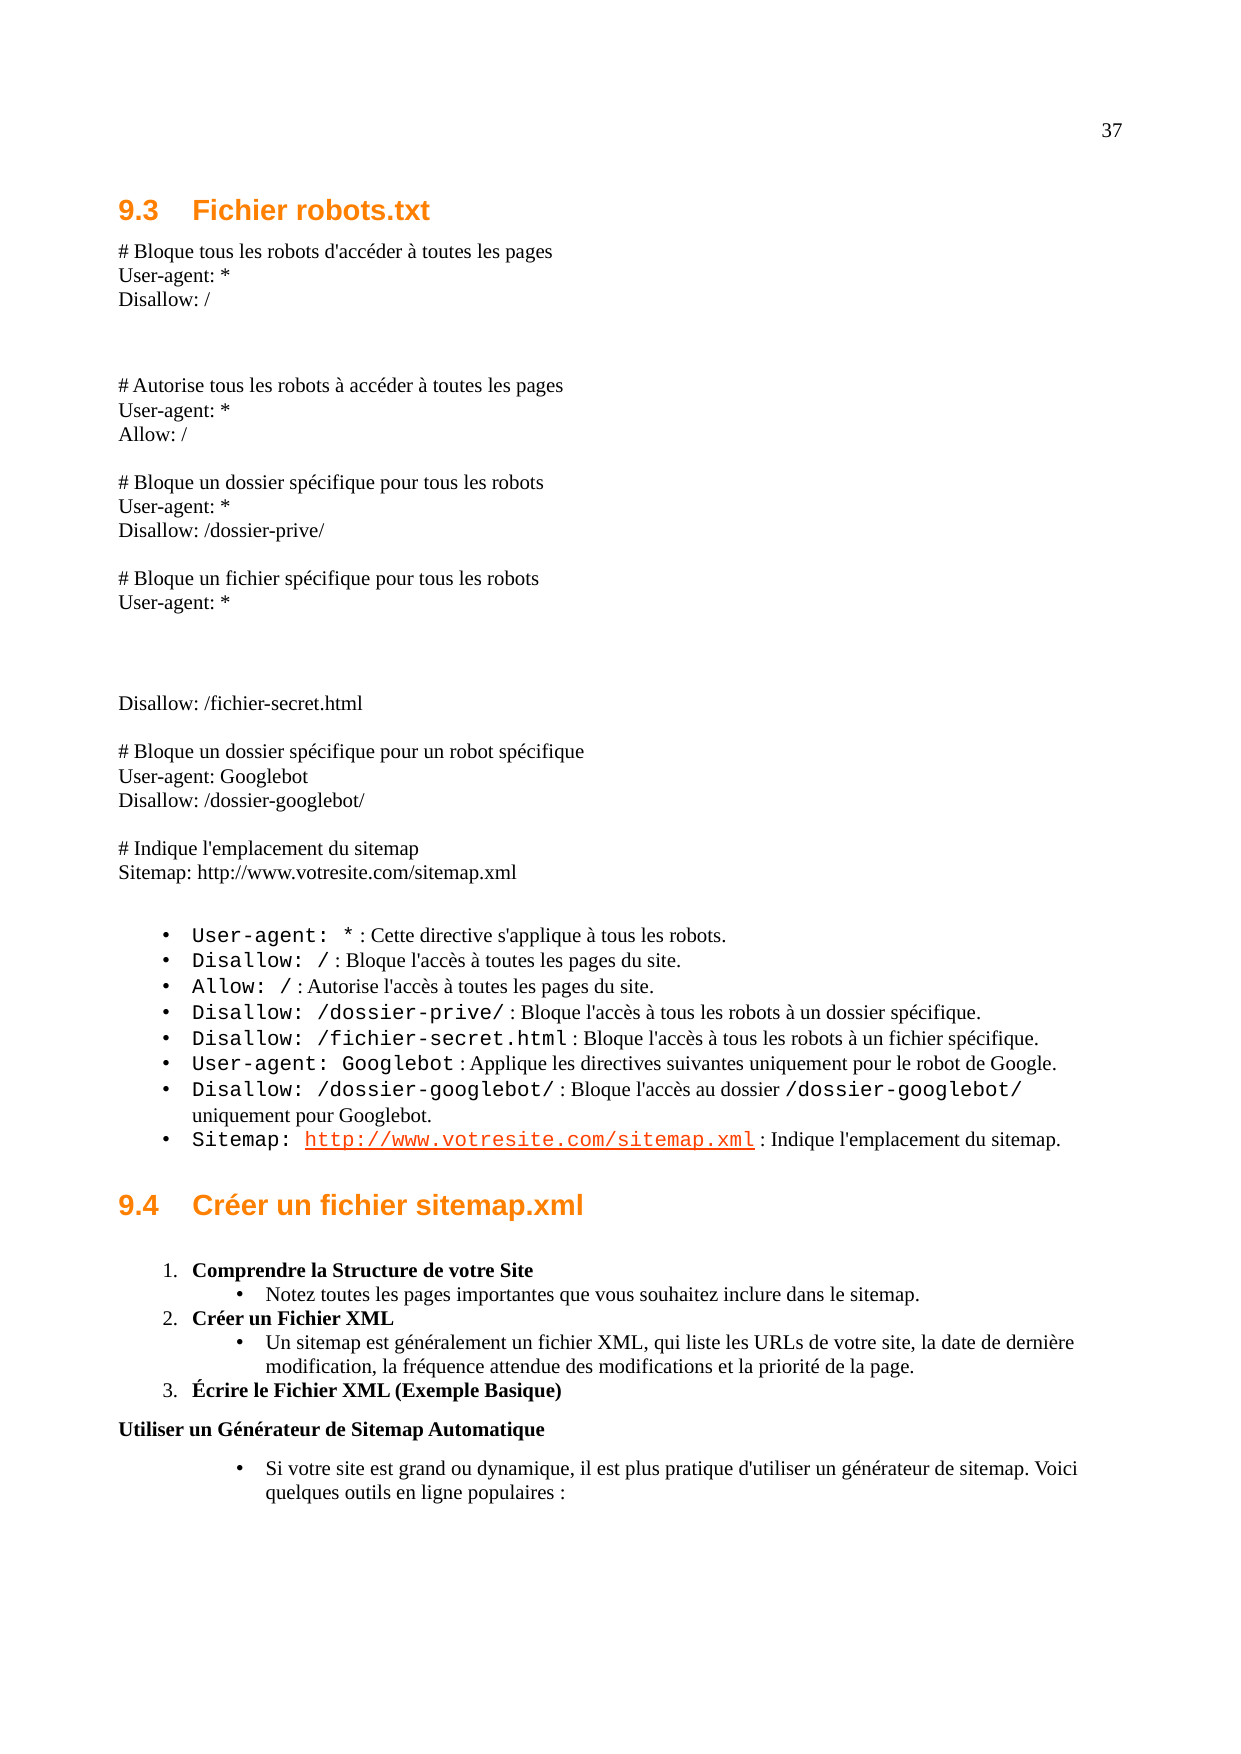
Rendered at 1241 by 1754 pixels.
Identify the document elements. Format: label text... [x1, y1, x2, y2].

list Comprendre la Structure de votre Site [162, 1258, 1122, 1282]
list User-agent: Googlebot : Applique les directives suivantes uniquement pour le robot de Google. [162, 1051, 1122, 1077]
subtitle Créer un fichier sitemap.xml [118, 1188, 1122, 1221]
list User-agent: * : Cette directive s'applique à tous les robots. [162, 922, 1122, 948]
list Écrire le Fichier XML (Exemple Basique) [162, 1378, 1122, 1402]
text # Bloque tous les robots d'accéder à toutes les pages User-agent: * Disallow: / [118, 238, 1122, 311]
list Disallow: /dossier-googlebot/ : Bloque l'accès au dossier /dossier-googlebot/ uniquement pour Googlebot. [162, 1077, 1122, 1127]
list Allow: / : Autorise l'accès à toutes les pages du site. [162, 974, 1122, 1000]
text # Autorise tous les robots à accéder à toutes les pages User-agent: * Allow: / # Bloque un dossier spécifique pour tous les robots User-agent: * Disallow: /dossier-prive/ # Bloque un fichier spécifique pour tous les robots User-agent: * [118, 325, 1122, 614]
list Un sitemap est généralement un fichier XML, qui liste les URLs de votre site, la date de dernière modification, la fréquence attendue des modifications et la priorité de la page. [236, 1330, 1122, 1378]
list Si votre site est grand ou dynamique, il est plus pratique d'utiliser un générateur de sitemap. Voici quelques outils en ligne populaires : [236, 1456, 1122, 1504]
list Disallow: /fichier-secret.html : Bloque l'accès à tous les robots à un fichier spécifique. [162, 1025, 1122, 1051]
list Créer un Fichier XML [162, 1306, 1122, 1330]
list Notez toutes les pages importantes que vous souhaitez inclure dans le sitemap. [236, 1282, 1122, 1306]
text Utiliser un Générateur de Sitemap Automatique [118, 1417, 1122, 1441]
list Sitemap: http://www.votresite.com/sitemap.xml : Indique l'emplacement du sitemap. [162, 1127, 1122, 1152]
text Disallow: /fichier-secret.html # Bloque un dossier spécifique pour un robot spécifique User-agent: Googlebot Disallow: /dossier-googlebot/ # Indique l'emplacement du sitemap Sitemap: http://www.votresite.com/sitemap.xml [118, 691, 1122, 884]
list Disallow: / : Bloque l'accès à toutes les pages du site. [162, 948, 1122, 974]
subtitle Fichier robots.txt [118, 192, 1122, 226]
list Disallow: /dossier-prive/ : Bloque l'accès à tous les robots à un dossier spécifique. [162, 1000, 1122, 1025]
